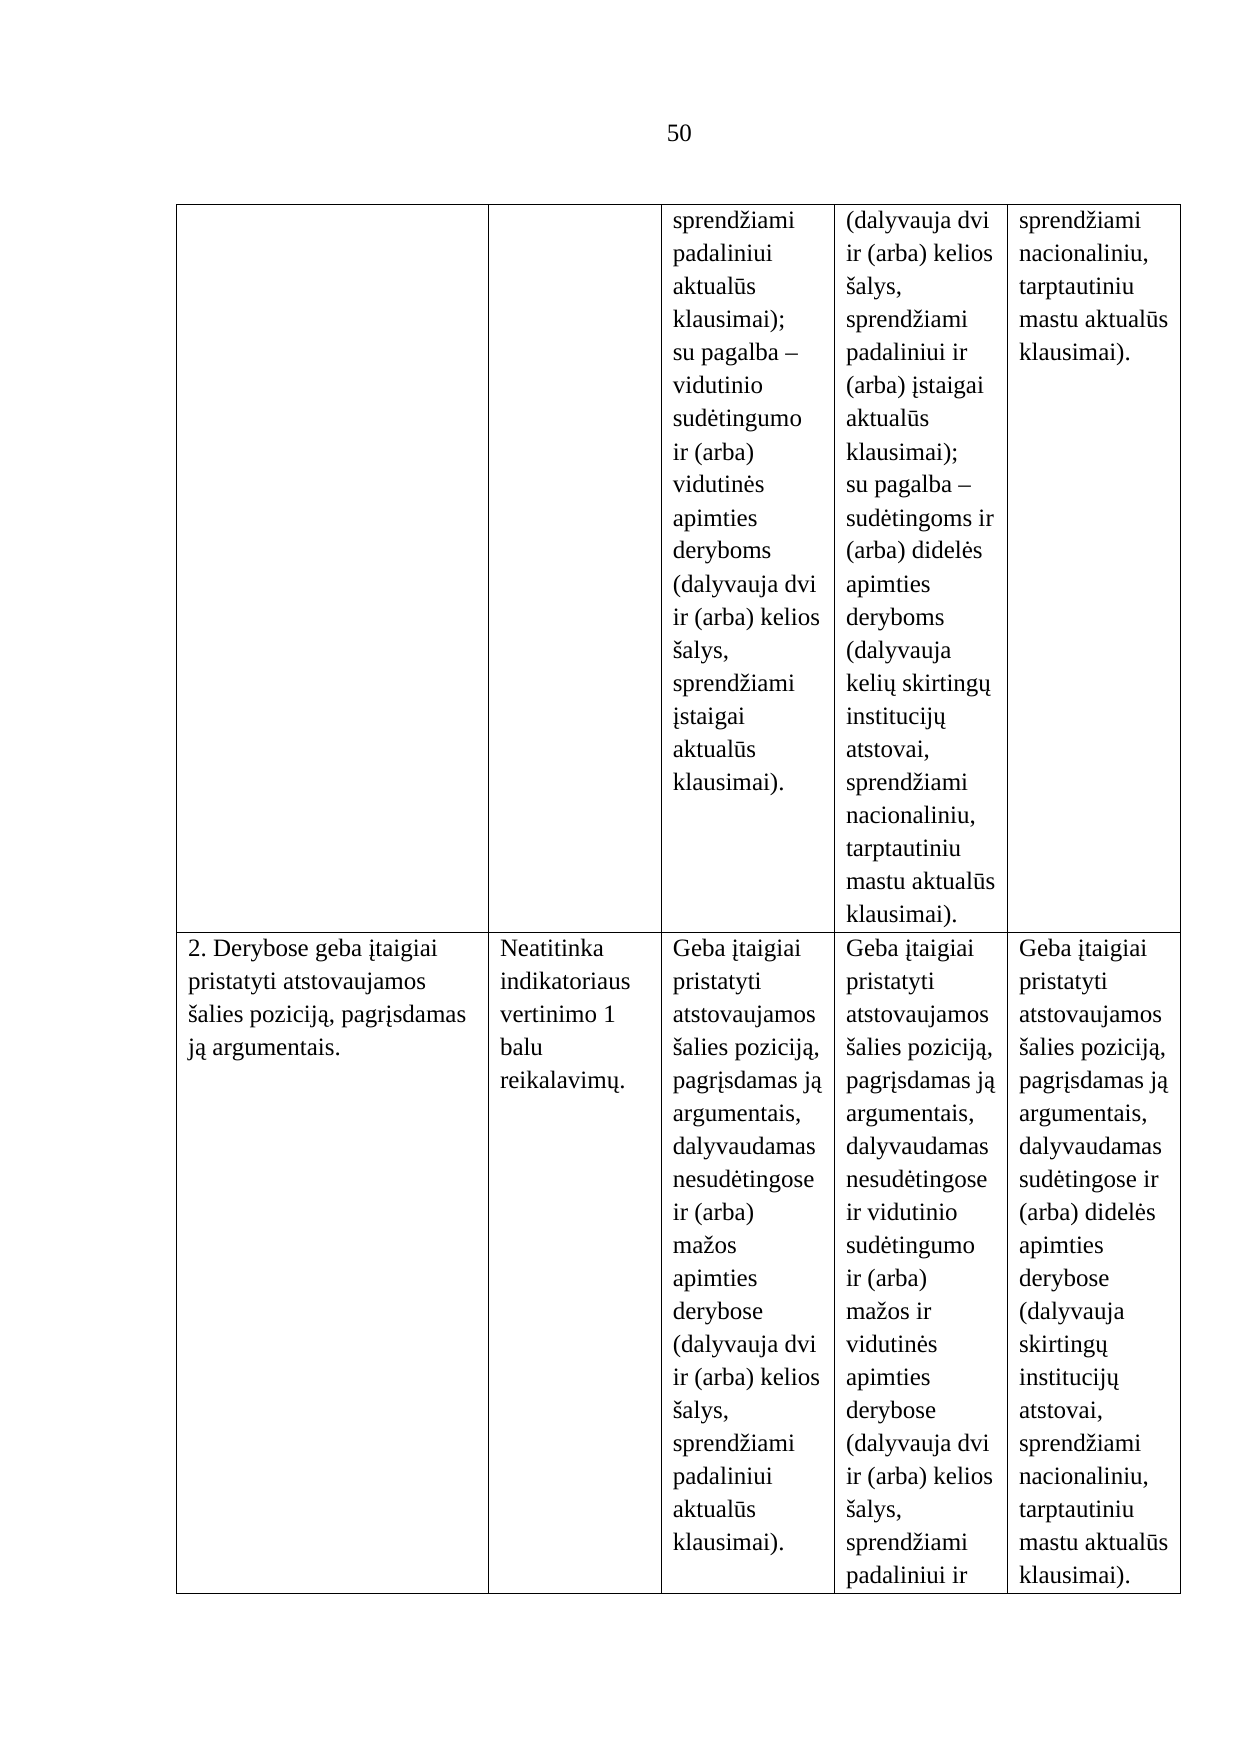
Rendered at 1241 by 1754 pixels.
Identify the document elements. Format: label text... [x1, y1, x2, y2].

table_cell Neatitinka indikatoriaus vertinimo 1 balu reikalavimų. [489, 933, 661, 1593]
table_cell [489, 205, 661, 932]
table_cell sprendžiami nacionaliniu, tarptautiniu mastu aktualūs klausimai). [1008, 205, 1180, 932]
table_cell Geba įtaigiai pristatyti atstovaujamos šalies poziciją, pagrįsdamas ją argumentais, dalyvaudamas nesudėtingose ir (arba) mažos apimties derybose (dalyvauja dvi ir (arba) kelios šalys, sprendžiami padaliniui aktualūs klausimai). [662, 933, 834, 1593]
table_cell (dalyvauja dvi ir (arba) kelios šalys, sprendžiami padaliniui ir (arba) įstaigai aktualūs klausimai); su pagalba –sudėtingoms ir (arba) didelės apimties deryboms (dalyvauja kelių skirtingų institucijų atstovai, sprendžiami nacionaliniu, tarptautiniu mastu aktualūs klausimai). [835, 205, 1007, 932]
table_cell 2. Derybose geba įtaigiai pristatyti atstovaujamos šalies poziciją, pagrįsdamas ją argumentais. [177, 933, 488, 1593]
table_cell Geba įtaigiai pristatyti atstovaujamos šalies poziciją, pagrįsdamas ją argumentais, dalyvaudamas nesudėtingose ir vidutinio sudėtingumo ir (arba) mažos ir vidutinės apimties derybose (dalyvauja dvi ir (arba) kelios šalys, sprendžiami padaliniui ir [835, 933, 1007, 1593]
table_cell sprendžiami padaliniui aktualūs klausimai); su pagalba – vidutinio sudėtingumo ir (arba) vidutinės apimties deryboms (dalyvauja dvi ir (arba) kelios šalys, sprendžiami įstaigai aktualūs klausimai). [662, 205, 834, 932]
table_cell Geba įtaigiai pristatyti atstovaujamos šalies poziciją, pagrįsdamas ją argumentais, dalyvaudamas sudėtingose ir (arba) didelės apimties derybose (dalyvauja skirtingų institucijų atstovai, sprendžiami nacionaliniu, tarptautiniu mastu aktualūs klausimai). [1008, 933, 1180, 1593]
table_cell [177, 205, 488, 932]
